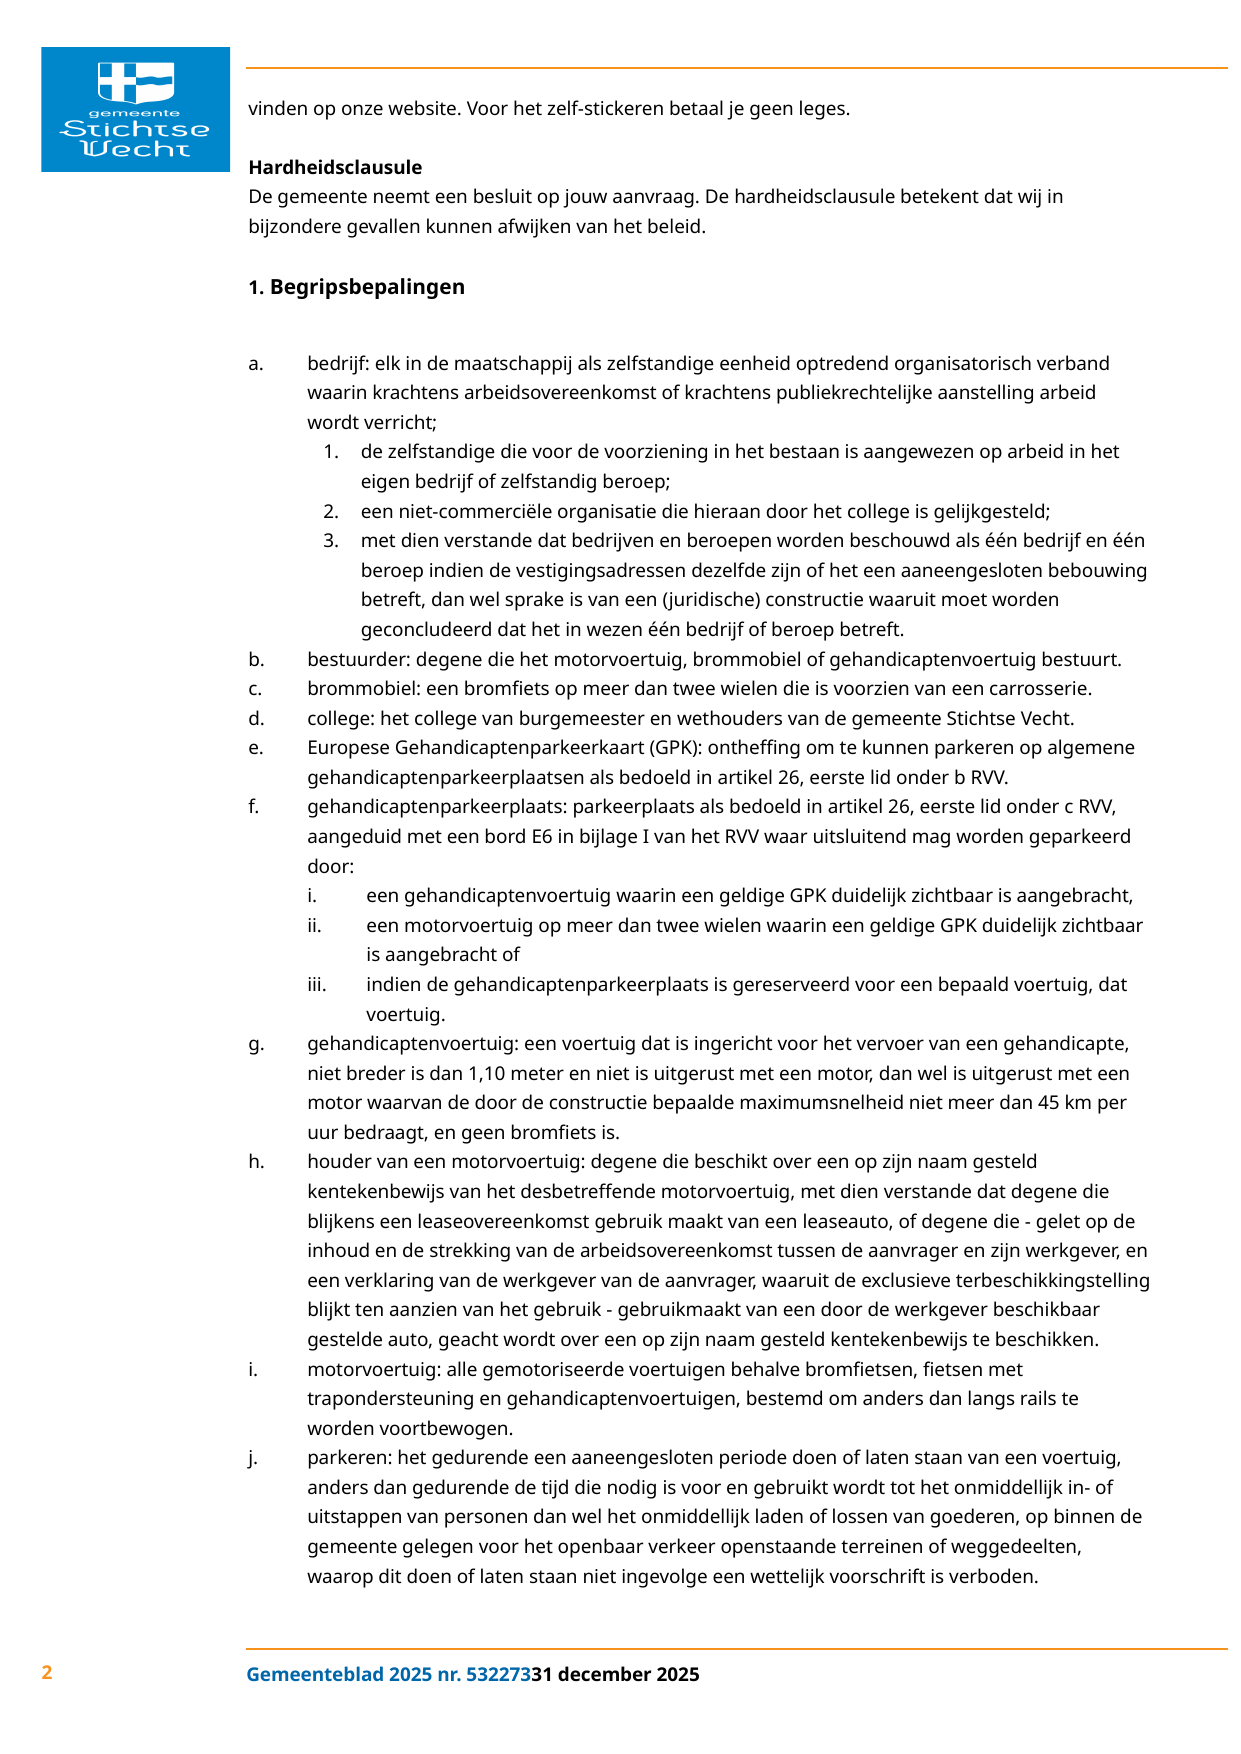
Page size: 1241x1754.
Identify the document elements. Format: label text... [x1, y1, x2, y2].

list brommobiel: een bromfiets op meer dan twee wielen die is voorzien van een carrosserie. [248, 675, 1152, 701]
picture [99, 63, 135, 101]
list houder van een motorvoertuig: degene die beschikt over een op zijn naam gesteld kentekenbewijs van het desbetreffende motorvoertuig, met dien verstande dat degene die blijkens een leaseovereenkomst gebruik maakt van een leaseauto, of degene die - gelet op de inhoud en de strekking van de arbeidsovereenkomst tussen de aanvrager en zijn werkgever, en een verklaring van de werkgever van de aanvrager, waaruit de exclusieve terbeschikkingstelling blijkt ten aanzien van het gebruik - gebruikmaakt van een door de werkgever beschikbaar gestelde auto, geacht wordt over een op zijn naam gesteld kentekenbewijs te beschikken. [248, 1149, 1152, 1352]
list de zelfstandige die voor de voorziening in het bestaan is aangewezen op arbeid in het eigen bedrijf of zelfstandig beroep; [323, 439, 1152, 494]
list indien de gehandicaptenparkeerplaats is gereserveerd voor een bepaald voertuig, dat voertuig. [307, 971, 1152, 1027]
list met dien verstande dat bedrijven en beroepen worden beschouwd als één bedrijf en één beroep indien de vestigingsadressen dezelfde zijn of het een aaneengesloten bebouwing betreft, dan wel sprake is van een (juridische) constructie waaruit moet worden geconcludeerd dat het in wezen één bedrijf of beroep betreft. [323, 527, 1152, 642]
list college: het college van burgemeester en wethouders van de gemeente Stichtse Vecht. [248, 705, 1152, 731]
list gehandicaptenparkeerplaats: parkeerplaats als bedoeld in artikel 26, eerste lid onder c RVV, aangeduid met een bord E6 in bijlage I van het RVV waar uitsluitend mag worden geparkeerd door: [248, 794, 1152, 879]
text 1. Begripsbepalingen [248, 272, 1152, 301]
text vinden op onze website. Voor het zelf-stickeren betaal je geen leges. [248, 95, 1152, 121]
text Hardheidsclausule [248, 154, 1152, 180]
list bestuurder: degene die het motorvoertuig, brommobiel of gehandicaptenvoertuig bestuurt. [248, 646, 1152, 672]
list parkeren: het gedurende een aaneengesloten periode doen of laten staan van een voertuig, anders dan gedurende de tijd die nodig is voor en gebruikt wordt tot het onmiddellijk in- of uitstappen van personen dan wel het onmiddellijk laden of lossen van goederen, op binnen de gemeente gelegen voor het openbaar verkeer openstaande terreinen of weggedeelten, waarop dit doen of laten staan niet ingevolge een wettelijk voorschrift is verboden. [248, 1444, 1152, 1589]
list bedrijf: elk in de maatschappij als zelfstandige eenheid optredend organisatorisch verband waarin krachtens arbeidsovereenkomst of krachtens publiekrechtelijke aanstelling arbeid wordt verricht; [248, 350, 1152, 435]
list gehandicaptenvoertuig: een voertuig dat is ingericht voor het vervoer van een gehandicapte, niet breder is dan 1,10 meter en niet is uitgerust met een motor, dan wel is uitgerust met een motor waarvan de door de constructie bepaalde maximumsnelheid niet meer dan 45 km per uur bedraagt, en geen bromfiets is. [248, 1030, 1152, 1145]
picture [137, 63, 174, 103]
text De gemeente neemt een besluit op jouw aanvraag. De hardheidsclausule betekent dat wij in bijzondere gevallen kunnen afwijken van het beleid. [248, 183, 1152, 239]
list een motorvoertuig op meer dan twee wielen waarin een geldige GPK duidelijk zichtbaar is aangebracht of [307, 912, 1152, 967]
list een gehandicaptenvoertuig waarin een geldige GPK duidelijk zichtbaar is aangebracht, [307, 882, 1152, 908]
list een niet-commerciële organisatie die hieraan door het college is gelijkgesteld; [323, 498, 1152, 524]
list Europese Gehandicaptenparkeerkaart (GPK): ontheffing om te kunnen parkeren op algemene gehandicaptenparkeerplaatsen als bedoeld in artikel 26, eerste lid onder b RVV. [248, 734, 1152, 790]
list motorvoertuig: alle gemotoriseerde voertuigen behalve bromfietsen, fietsen met trapondersteuning en gehandicaptenvoertuigen, bestemd om anders dan langs rails te worden voortbewogen. [248, 1356, 1152, 1441]
